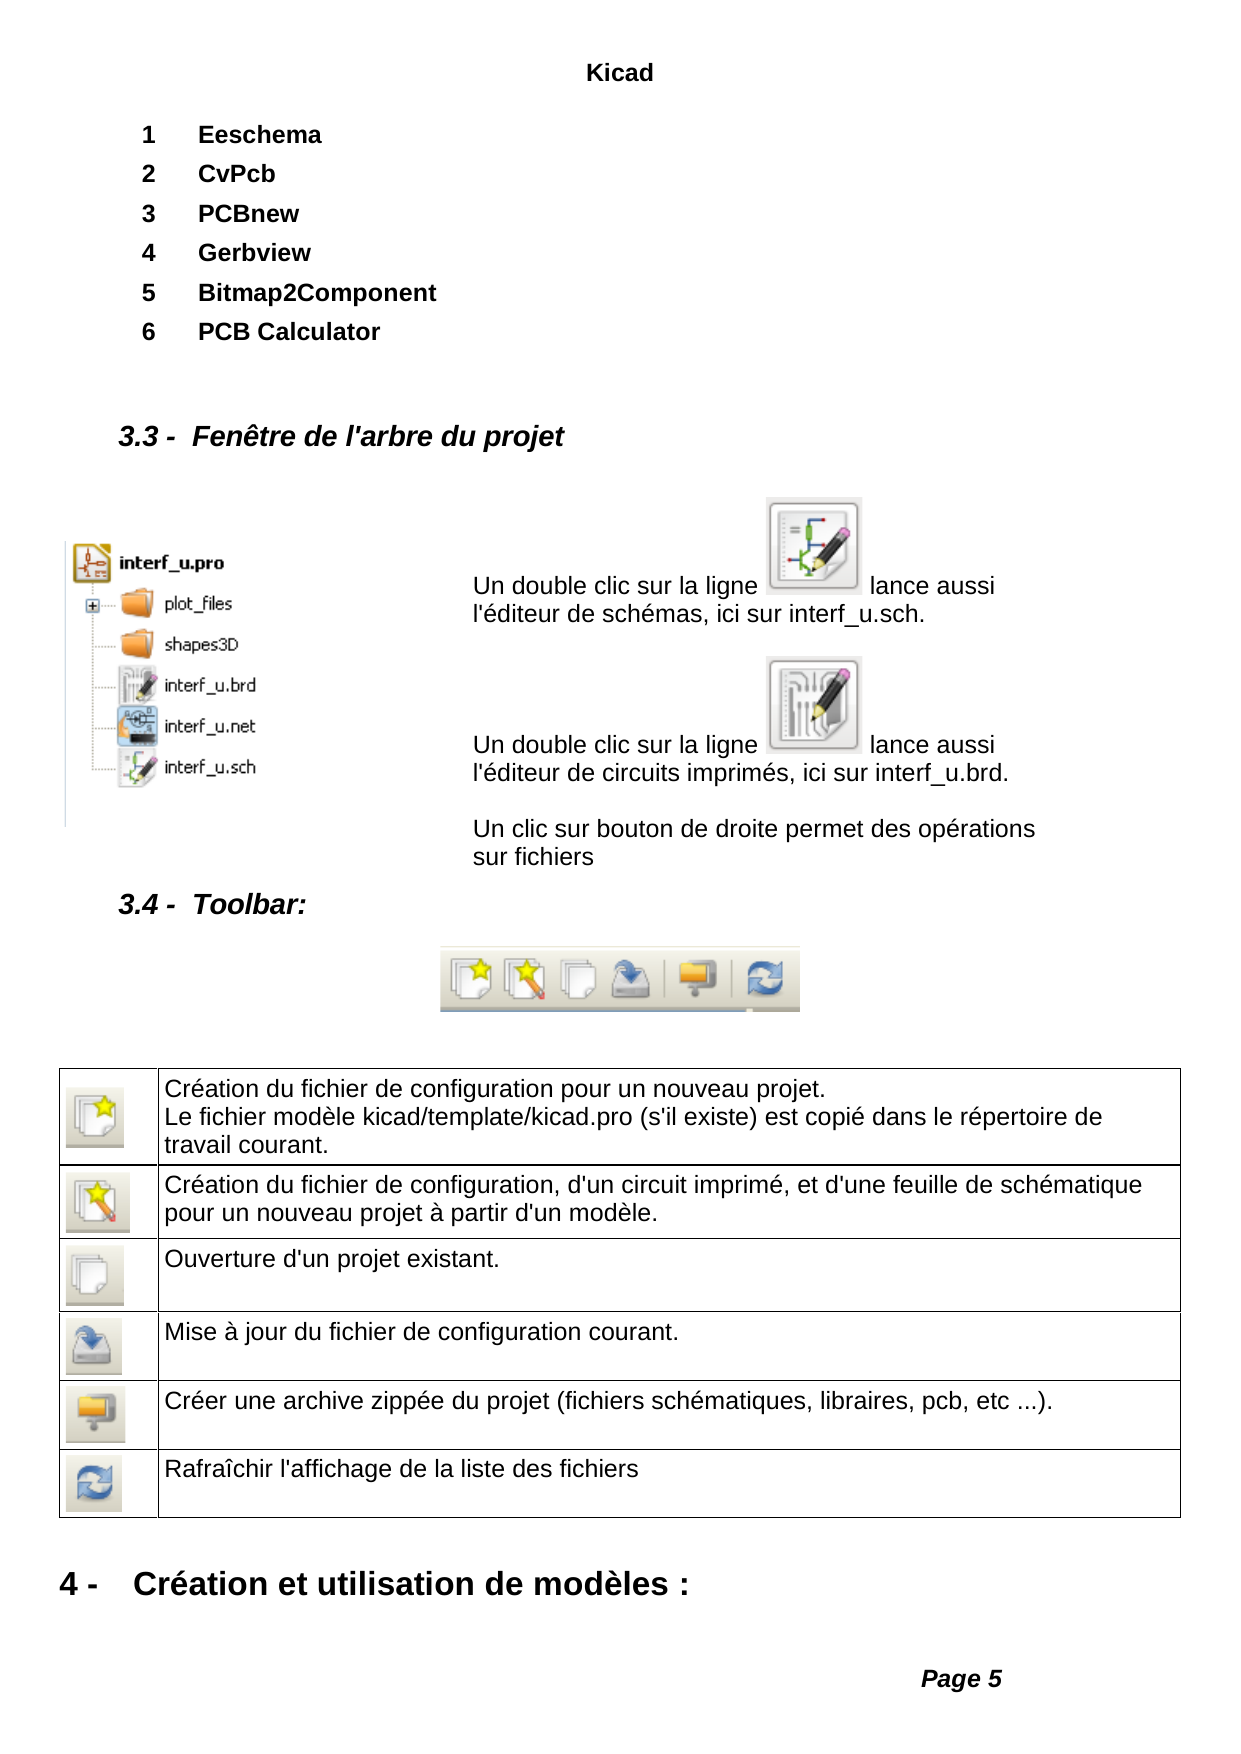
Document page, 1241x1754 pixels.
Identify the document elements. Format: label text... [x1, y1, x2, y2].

table_cell [60, 1381, 157, 1449]
table_cell CvPcb [192, 155, 611, 194]
picture [65, 1171, 130, 1233]
table_cell Créer une archive zippée du projet (fichiers schématiques, libraires, pcb, etc ...). [159, 1381, 1180, 1449]
table_cell [60, 1166, 157, 1238]
table_cell 5 [136, 273, 192, 312]
picture [64, 541, 304, 827]
table_cell 6 [136, 313, 192, 352]
table_cell PCBnew [192, 194, 611, 233]
table_cell 2 [136, 155, 192, 194]
table_cell Mise à jour du fichier de configuration courant. [159, 1313, 1180, 1380]
table_cell [60, 1239, 157, 1311]
subtitle Fenêtre de l'arbre du projet [118, 420, 1181, 452]
table_header [60, 1069, 157, 1164]
subtitle Toolbar: [118, 888, 1181, 921]
table_cell 3 [136, 194, 192, 233]
table_cell [60, 1313, 157, 1380]
picture [65, 1455, 122, 1512]
table_cell 4 [136, 234, 192, 273]
picture [765, 656, 863, 754]
picture [440, 946, 800, 1012]
table_header Un double clic sur la ligne lance aussi l'éditeur de schémas, ici sur interf_u.sch. Un double clic sur la ligne lance aussi l'éditeur de circuits imprimés, ici sur interf_u.brd. Un clic sur bouton de droite permet des opérations sur fichiers [467, 492, 1072, 876]
table_header Création du fichier de configuration pour un nouveau projet. Le fichier modèle kicad/template/kicad.pro (s'il existe) est copié dans le répertoire de travail courant. [159, 1069, 1180, 1164]
picture [765, 497, 863, 595]
table_header 1 [136, 115, 192, 154]
picture [65, 1386, 126, 1443]
table_header [59, 492, 467, 876]
table_cell Création du fichier de configuration, d'un circuit imprimé, et d'une feuille de schématique pour un nouveau projet à partir d'un modèle. [159, 1166, 1180, 1238]
table_cell Bitmap2Component [192, 273, 611, 312]
picture [65, 1086, 124, 1148]
table_cell [60, 1450, 157, 1517]
subtitle Création et utilisation de modèles : [59, 1565, 1181, 1603]
table_cell Ouverture d'un projet existant. [159, 1239, 1180, 1311]
table_cell PCB Calculator [192, 313, 611, 352]
picture [65, 1318, 122, 1375]
table_cell Gerbview [192, 234, 611, 273]
table_header Eeschema [192, 115, 611, 154]
picture [65, 1244, 124, 1306]
table_cell Rafraîchir l'affichage de la liste des fichiers [159, 1450, 1180, 1517]
